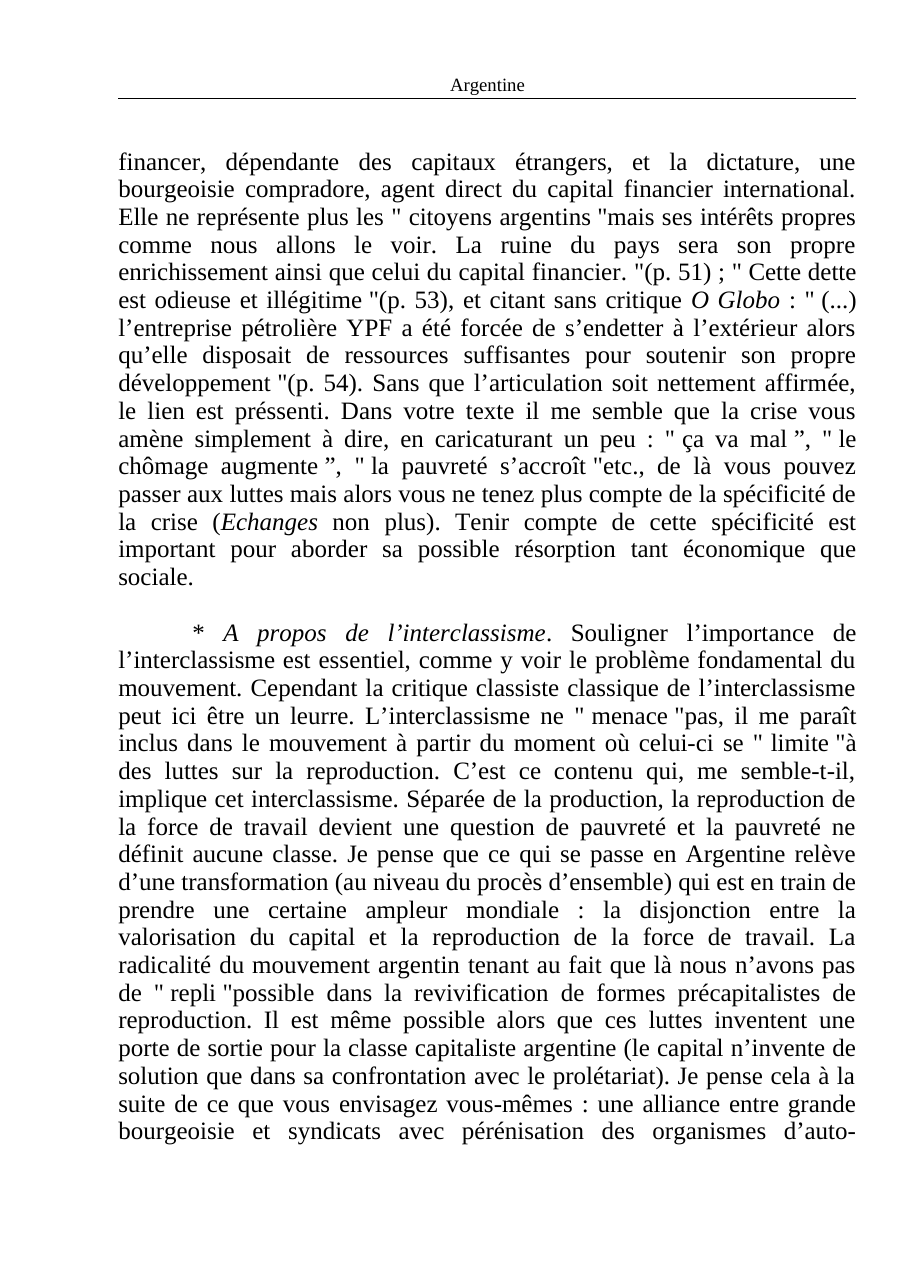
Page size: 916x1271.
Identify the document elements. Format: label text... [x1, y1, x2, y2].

text financer, dépendante des capitaux étrangers, et la dictature, une bourgeoisie compradore, agent direct du capital financier international. Elle ne représente plus les " citoyens argentins "mais ses intérêts propres comme nous allons le voir. La ruine du pays sera son propre enrichissement ainsi que celui du capital financier. "(p. 51) ; " Cette dette est odieuse et illégitime "(p. 53), et citant sans critique O Globo : " (...) l’entreprise pétrolière YPF a été forcée de s’endetter à l’extérieur alors qu’elle disposait de ressources suffisantes pour soutenir son propre développement "(p. 54). Sans que l’articulation soit nettement affirmée, le lien est préssenti. Dans votre texte il me semble que la crise vous amène simplement à dire, en caricaturant un peu : " ça va mal ”, " le chômage augmente ”, " la pauvreté s’accroît "etc., de là vous pouvez passer aux luttes mais alors vous ne tenez plus compte de la spécificité de la crise (Echanges non plus). Tenir compte de cette spécificité est important pour aborder sa possible résorption tant économique que sociale. [118, 148, 856, 591]
text * A propos de l’interclassisme. Souligner l’importance de l’interclassisme est essentiel, comme y voir le problème fondamental du mouvement. Cependant la critique classiste classique de l’interclassisme peut ici être un leurre. L’interclassisme ne " menace "pas, il me paraît inclus dans le mouvement à partir du moment où celui-ci se " limite "à des luttes sur la reproduction. C’est ce contenu qui, me semble-t-il, implique cet interclassisme. Séparée de la production, la reproduction de la force de travail devient une question de pauvreté et la pauvreté ne définit aucune classe. Je pense que ce qui se passe en Argentine relève d’une transformation (au niveau du procès d’ensemble) qui est en train de prendre une certaine ampleur mondiale : la disjonction entre la valorisation du capital et la reproduction de la force de travail. La radicalité du mouvement argentin tenant au fait que là nous n’avons pas de " repli "possible dans la revivification de formes précapitalistes de reproduction. Il est même possible alors que ces luttes inventent une porte de sortie pour la classe capitaliste argentine (le capital n’invente de solution que dans sa confrontation avec le prolétariat). Je pense cela à la suite de ce que vous envisagez vous-mêmes : une alliance entre grande bourgeoisie et syndicats avec pérénisation des organismes d’auto- [118, 619, 856, 1145]
